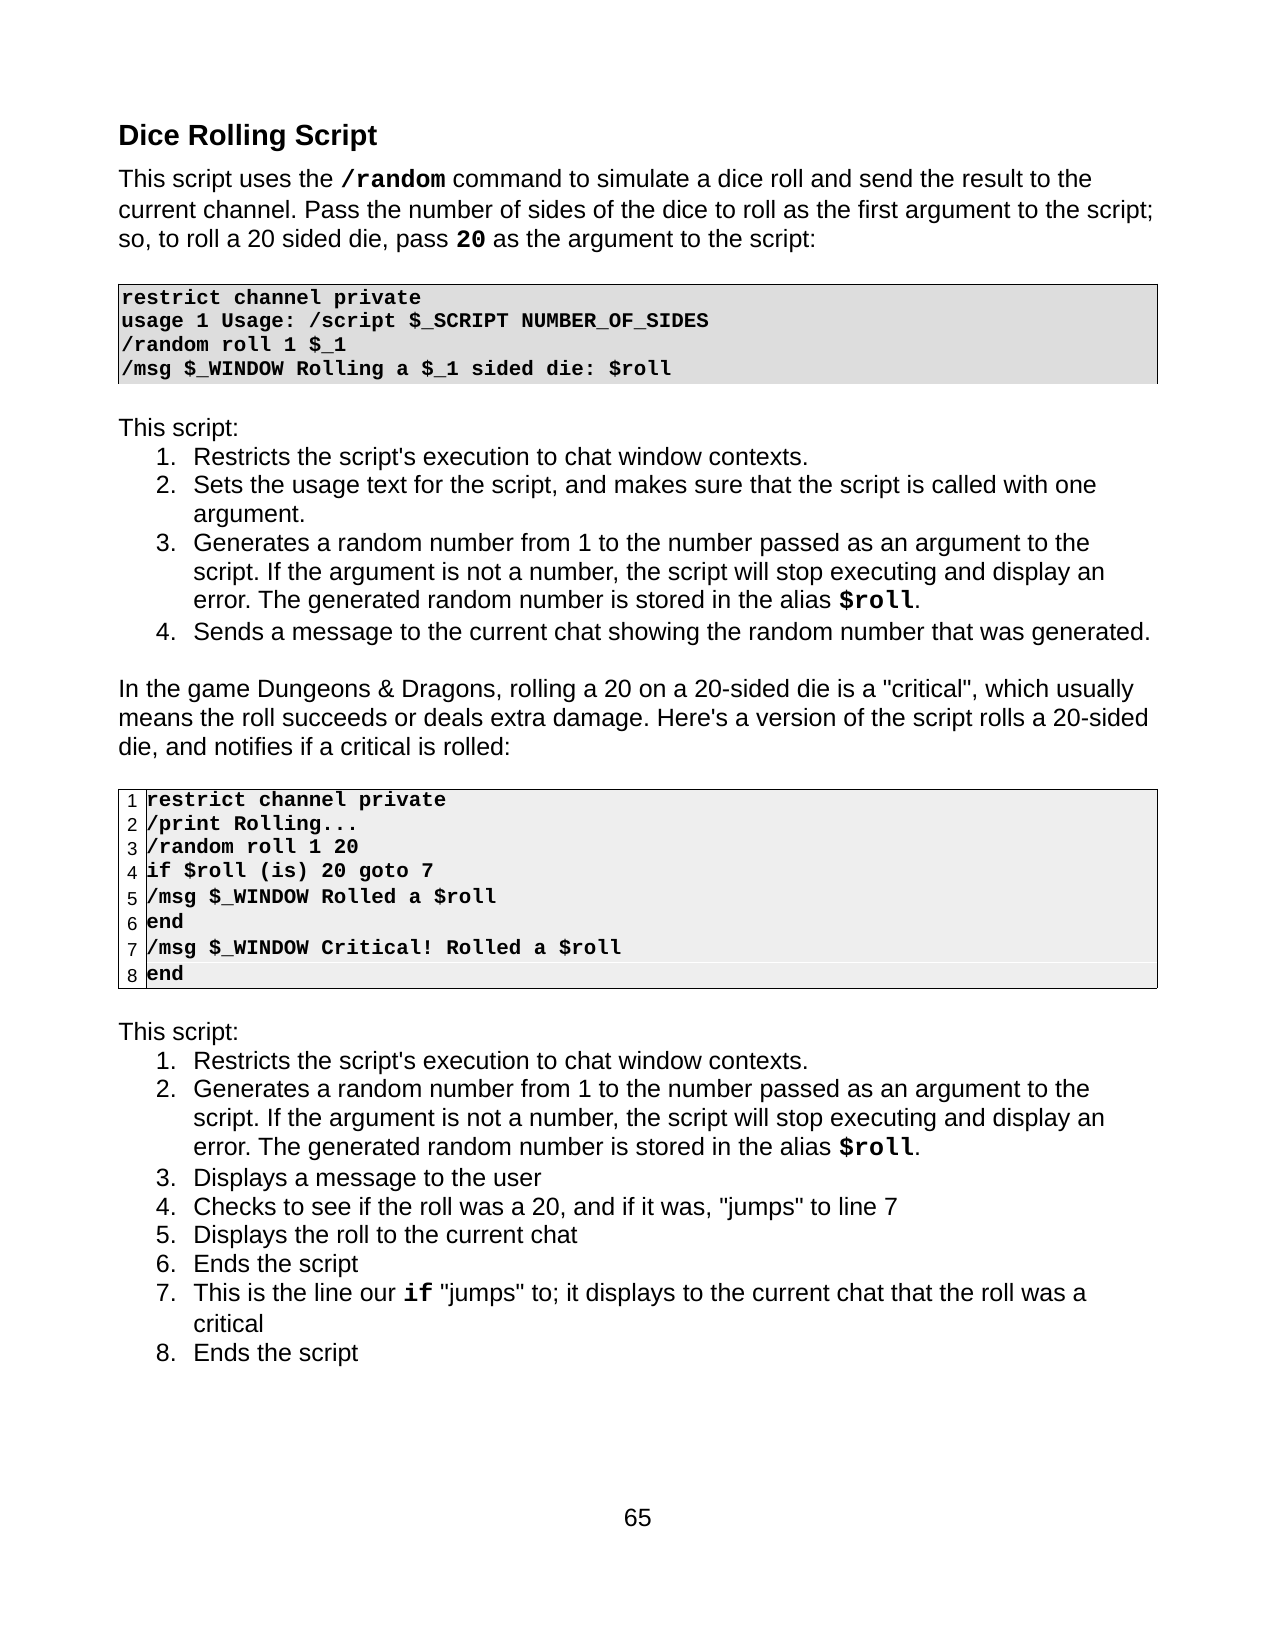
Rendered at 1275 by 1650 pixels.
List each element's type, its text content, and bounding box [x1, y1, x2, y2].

list Displays a message to the user [156, 1163, 1157, 1192]
table_cell 7 [119, 937, 146, 962]
subtitle Dice Rolling Script [118, 118, 1157, 152]
list This is the line our if "jumps" to; it displays to the current chat that the roll was a critical [156, 1278, 1157, 1338]
text This script uses the /random command to simulate a dice roll and send the result to the current channel. Pass the number of sides of the dice to roll as the first argument to the script; so, to roll a 20 sided die, pass 20 as the argument to the script: [118, 164, 1157, 255]
table_cell /msg $_WINDOW Rolled a $roll [147, 886, 1157, 911]
list Ends the script [156, 1249, 1157, 1278]
list Restricts the script's execution to chat window contexts. [156, 1046, 1157, 1074]
table_cell if $roll (is) 20 goto 7 [147, 860, 1157, 886]
table_header restrict channel private [147, 790, 1157, 813]
table_cell end [147, 911, 1157, 937]
list Generates a random number from 1 to the number passed as an argument to the script. If the argument is not a number, the script will stop executing and display an error. The generated random number is stored in the alias $roll. [156, 528, 1157, 616]
table_cell 4 [119, 860, 146, 886]
table_cell end [147, 963, 1157, 988]
table_cell 2 [119, 813, 146, 836]
table_header 1 [119, 790, 146, 813]
table_cell /msg $_WINDOW Critical! Rolled a $roll [147, 937, 1157, 962]
table_cell /print Rolling... [147, 813, 1157, 836]
table_cell 8 [119, 963, 146, 988]
table_cell 6 [119, 911, 146, 937]
list Restricts the script's execution to chat window contexts. [156, 442, 1157, 471]
text This script: [118, 1017, 1157, 1046]
list Sends a message to the current chat showing the random number that was generated. [156, 616, 1157, 645]
table_cell 3 [119, 836, 146, 860]
list Generates a random number from 1 to the number passed as an argument to the script. If the argument is not a number, the script will stop executing and display an error. The generated random number is stored in the alias $roll. [156, 1074, 1157, 1163]
list Checks to see if the roll was a 20, and if it was, "jumps" to line 7 [156, 1192, 1157, 1220]
text In the game Dungeons & Dragons, rolling a 20 on a 20-sided die is a "critical", which usually means the roll succeeds or deals extra damage. Here's a version of the script rolls a 20-sided die, and notifies if a critical is rolled: [118, 674, 1157, 760]
list Displays the roll to the current chat [156, 1220, 1157, 1249]
list Ends the script [156, 1338, 1157, 1366]
list Sets the usage text for the script, and makes sure that the script is called with one argument. [156, 471, 1157, 528]
table_cell 5 [119, 886, 146, 911]
table_cell /random roll 1 20 [147, 836, 1157, 860]
text This script: [118, 413, 1157, 442]
table_header restrict channel private usage 1 Usage: /script $_SCRIPT NUMBER_OF_SIDES /random roll 1 $_1 /msg $_WINDOW Rolling a $_1 sided die: $roll [119, 285, 1157, 384]
